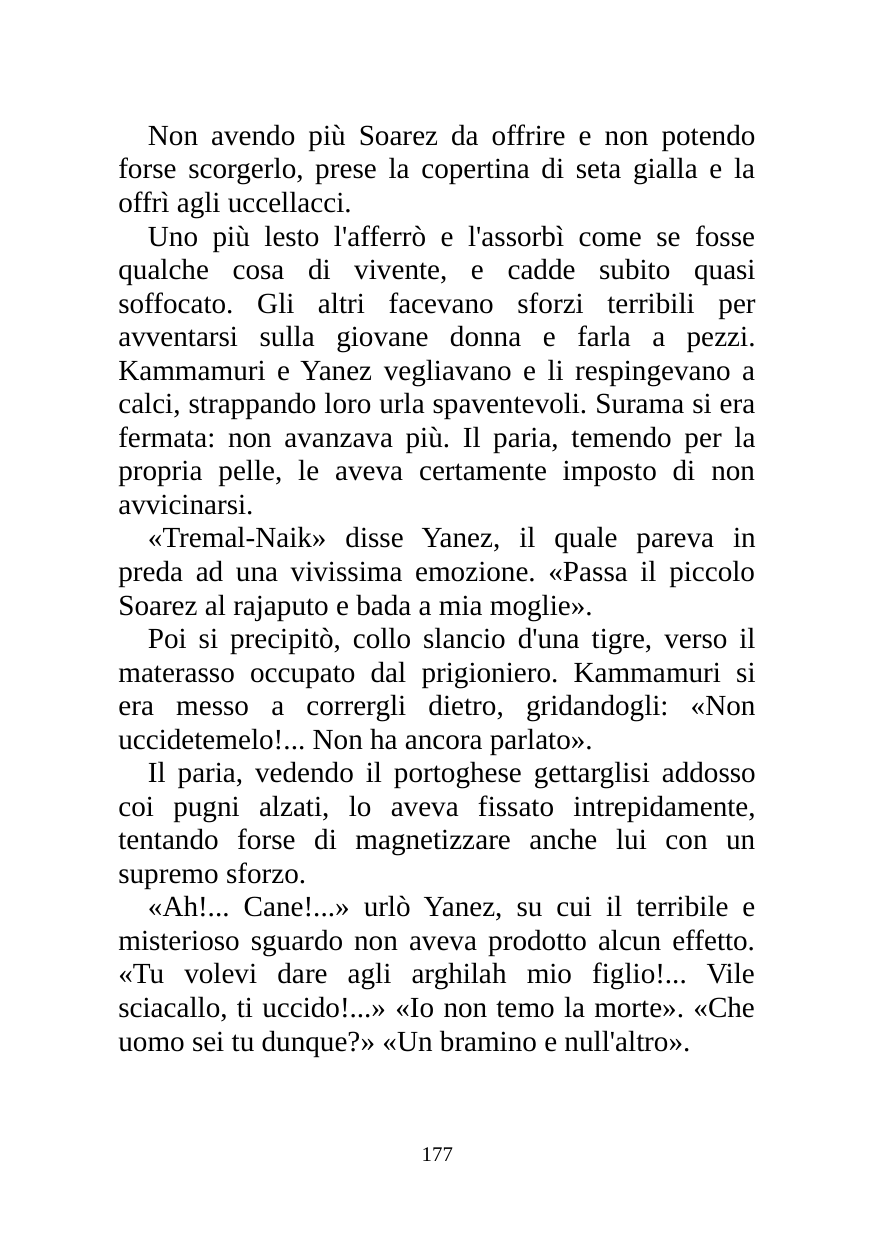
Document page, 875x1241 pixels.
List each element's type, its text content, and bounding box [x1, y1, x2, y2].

text «Tremal-Naik» disse Yanez, il quale pareva in preda ad una vivissima emozione. «Passa il piccolo Soarez al rajaputo e bada a mia moglie». [118, 521, 756, 621]
text Non avendo più Soarez da offrire e non potendo forse scorgerlo, prese la copertina di seta gialla e la offrì agli uccellacci. [118, 118, 756, 219]
text Il paria, vedendo il portoghese gettarglisi addosso coi pugni alzati, lo aveva fissato intrepidamente, tentando forse di magnetizzare anche lui con un supremo sforzo. [118, 755, 756, 889]
text Poi si precipitò, collo slancio d'una tigre, verso il materasso occupato dal prigioniero. Kammamuri si era messo a corrergli dietro, gridandogli: «Non uccidetemelo!... Non ha ancora parlato». [118, 621, 756, 755]
text «Ah!... Cane!...» urlò Yanez, su cui il terribile e misterioso sguardo non aveva prodotto alcun effetto. «Tu volevi dare agli arghilah mio figlio!... Vile sciacallo, ti uccido!...» «Io non temo la morte». «Che uomo sei tu dunque?» «Un bramino e null'altro». [118, 889, 756, 1057]
text Uno più lesto l'afferrò e l'assorbì come se fosse qualche cosa di vivente, e cadde subito quasi soffocato. Gli altri facevano sforzi terribili per avventarsi sulla giovane donna e farla a pezzi. Kammamuri e Yanez vegliavano e li respingevano a calci, strappando loro urla spaventevoli. Surama si era fermata: non avanzava più. Il paria, temendo per la propria pelle, le aveva certamente imposto di non avvicinarsi. [118, 219, 756, 521]
